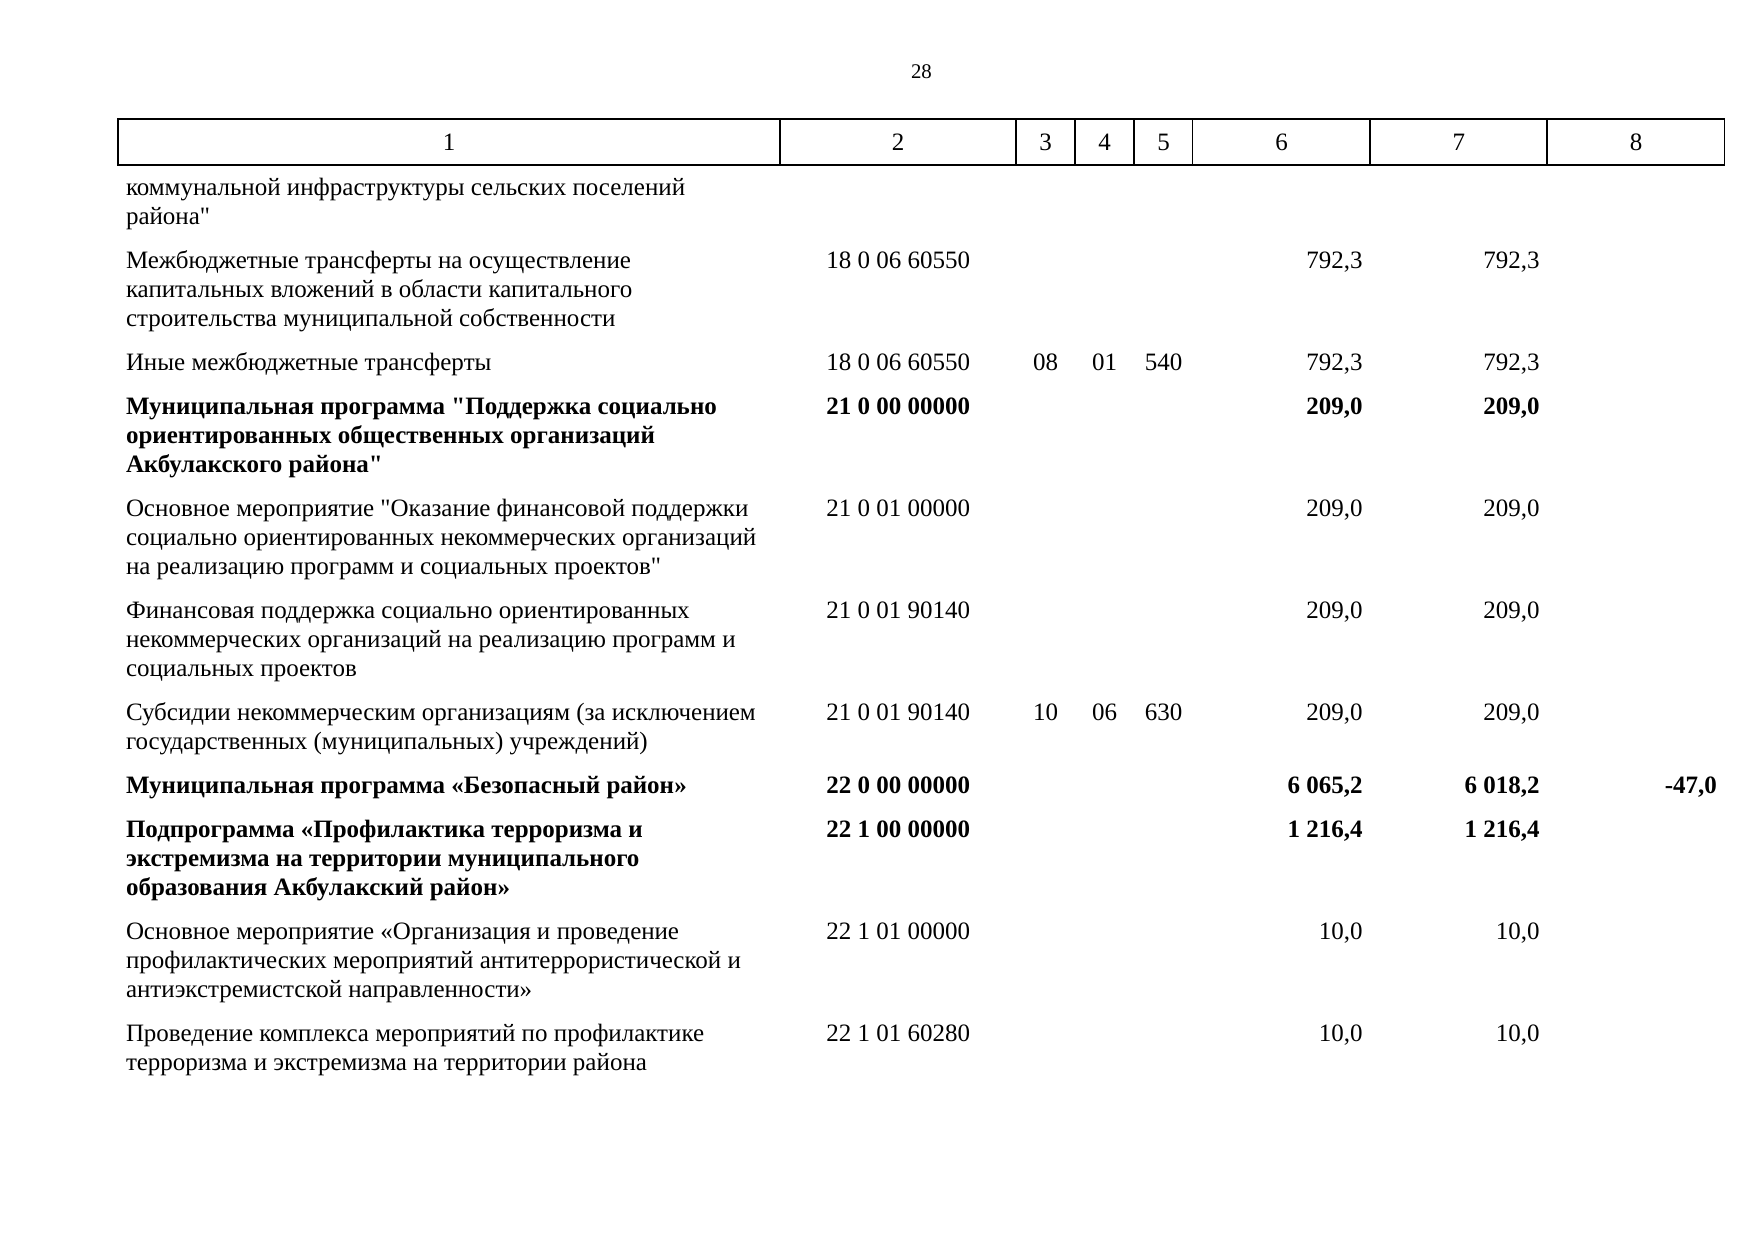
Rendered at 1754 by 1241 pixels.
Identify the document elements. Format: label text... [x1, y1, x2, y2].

table_cell [1075, 166, 1134, 237]
table_cell [1075, 587, 1134, 689]
table_cell 10,0 [1193, 909, 1370, 1010]
table_cell 792,3 [1193, 237, 1370, 339]
table_cell Финансовая поддержка социально ориентированных некоммерческих организаций на реализацию программ и социальных проектов [118, 587, 780, 689]
table_cell [1547, 166, 1724, 237]
table_cell 6 018,2 [1370, 762, 1547, 807]
table_cell [1134, 909, 1193, 1010]
table_cell 792,3 [1370, 237, 1547, 339]
table_cell Проведение комплекса мероприятий по профилактике терроризма и экстремизма на территории района [118, 1010, 780, 1083]
table_header 4 [1083, 128, 1126, 156]
table_cell [1016, 237, 1075, 339]
table_cell [1075, 485, 1134, 587]
table_header 6 [1201, 128, 1362, 156]
table_header 2 [788, 128, 1008, 156]
table_cell [1016, 762, 1075, 807]
table_cell 10,0 [1370, 1010, 1547, 1083]
table_header [1135, 120, 1192, 164]
table_cell 209,0 [1193, 384, 1370, 485]
table_cell [1547, 485, 1724, 587]
table_header 5 [1142, 128, 1185, 156]
table_cell 209,0 [1370, 587, 1547, 689]
table_cell [1547, 909, 1724, 1010]
table_cell -47,0 [1547, 762, 1724, 807]
table_cell 21 0 01 90140 [780, 587, 1016, 689]
table_cell [1075, 762, 1134, 807]
table_cell коммунальной инфраструктуры сельских поселений района" [118, 166, 780, 237]
table_header [1076, 120, 1133, 164]
table_cell [1016, 485, 1075, 587]
table_cell 209,0 [1193, 485, 1370, 587]
table_cell [1016, 807, 1075, 908]
table_cell [1134, 384, 1193, 485]
table_cell 21 0 00 00000 [780, 384, 1016, 485]
table_header 3 [1024, 128, 1067, 156]
table_cell 792,3 [1193, 339, 1370, 383]
table_cell [1016, 587, 1075, 689]
table_cell [1370, 166, 1547, 237]
table_cell [1547, 339, 1724, 383]
table_cell [1547, 237, 1724, 339]
table_header [1548, 120, 1724, 164]
table_cell [1547, 689, 1724, 762]
table_cell Субсидии некоммерческим организациям (за исключением государственных (муниципальных) учреждений) [118, 689, 780, 762]
table_cell [1016, 909, 1075, 1010]
table_cell [1134, 485, 1193, 587]
table_cell Межбюджетные трансферты на осуществление капитальных вложений в области капитального строительства муниципальной собственности [118, 237, 780, 339]
table_cell [1075, 384, 1134, 485]
table_header [1193, 120, 1369, 164]
table_cell 10 [1016, 689, 1075, 762]
table_cell [1134, 807, 1193, 908]
table_header [781, 120, 1015, 164]
table_cell Муниципальная программа "Поддержка социально ориентированных общественных организаций Акбулакского района" [118, 384, 780, 485]
table_cell [1134, 1010, 1193, 1083]
table_cell [1075, 1010, 1134, 1083]
table_header 7 [1378, 128, 1539, 156]
table_cell 630 [1134, 689, 1193, 762]
table_cell 209,0 [1370, 689, 1547, 762]
table_cell 21 0 01 90140 [780, 689, 1016, 762]
table_header [1017, 120, 1074, 164]
table_cell [1075, 807, 1134, 908]
table_cell [1547, 807, 1724, 908]
table_cell [1016, 1010, 1075, 1083]
table_header 1 [126, 128, 772, 156]
table_cell [1134, 166, 1193, 237]
table_cell 10,0 [1193, 1010, 1370, 1083]
table_cell [1134, 237, 1193, 339]
table_cell 209,0 [1370, 485, 1547, 587]
table_cell [1547, 1010, 1724, 1083]
table_cell 21 0 01 00000 [780, 485, 1016, 587]
table_cell 792,3 [1370, 339, 1547, 383]
table_cell 10,0 [1370, 909, 1547, 1010]
table_header [1371, 120, 1546, 164]
table_cell Основное мероприятие "Оказание финансовой поддержки социально ориентированных некоммерческих организаций на реализацию программ и социальных проектов" [118, 485, 780, 587]
table_cell [780, 166, 1016, 237]
table_cell [1193, 166, 1370, 237]
table_cell 01 [1075, 339, 1134, 383]
table_cell 06 [1075, 689, 1134, 762]
table_cell [1547, 384, 1724, 485]
table_cell 18 0 06 60550 [780, 237, 1016, 339]
table_cell 08 [1016, 339, 1075, 383]
table_cell 18 0 06 60550 [780, 339, 1016, 383]
table_header 8 [1555, 128, 1716, 156]
table_cell [1016, 166, 1075, 237]
table_cell [1075, 237, 1134, 339]
table_cell 22 1 01 60280 [780, 1010, 1016, 1083]
table_cell 6 065,2 [1193, 762, 1370, 807]
table_cell Основное мероприятие «Организация и проведение профилактических мероприятий антитеррористической и антиэкстремистской направленности» [118, 909, 780, 1010]
table_cell 22 1 00 00000 [780, 807, 1016, 908]
table_cell [1075, 909, 1134, 1010]
table_cell [1134, 587, 1193, 689]
table_cell 1 216,4 [1193, 807, 1370, 908]
table_cell [1016, 384, 1075, 485]
table_cell Иные межбюджетные трансферты [118, 339, 780, 383]
table_cell 209,0 [1370, 384, 1547, 485]
table_cell 540 [1134, 339, 1193, 383]
table_cell 209,0 [1193, 689, 1370, 762]
table_cell [1134, 762, 1193, 807]
table_cell 1 216,4 [1370, 807, 1547, 908]
table_cell [1547, 587, 1724, 689]
table_header [119, 120, 779, 164]
table_cell Муниципальная программа «Безопасный район» [118, 762, 780, 807]
table_cell 22 0 00 00000 [780, 762, 1016, 807]
table_cell Подпрограмма «Профилактика терроризма и экстремизма на территории муниципального образования Акбулакский район» [118, 807, 780, 908]
table_cell 22 1 01 00000 [780, 909, 1016, 1010]
table_cell 209,0 [1193, 587, 1370, 689]
